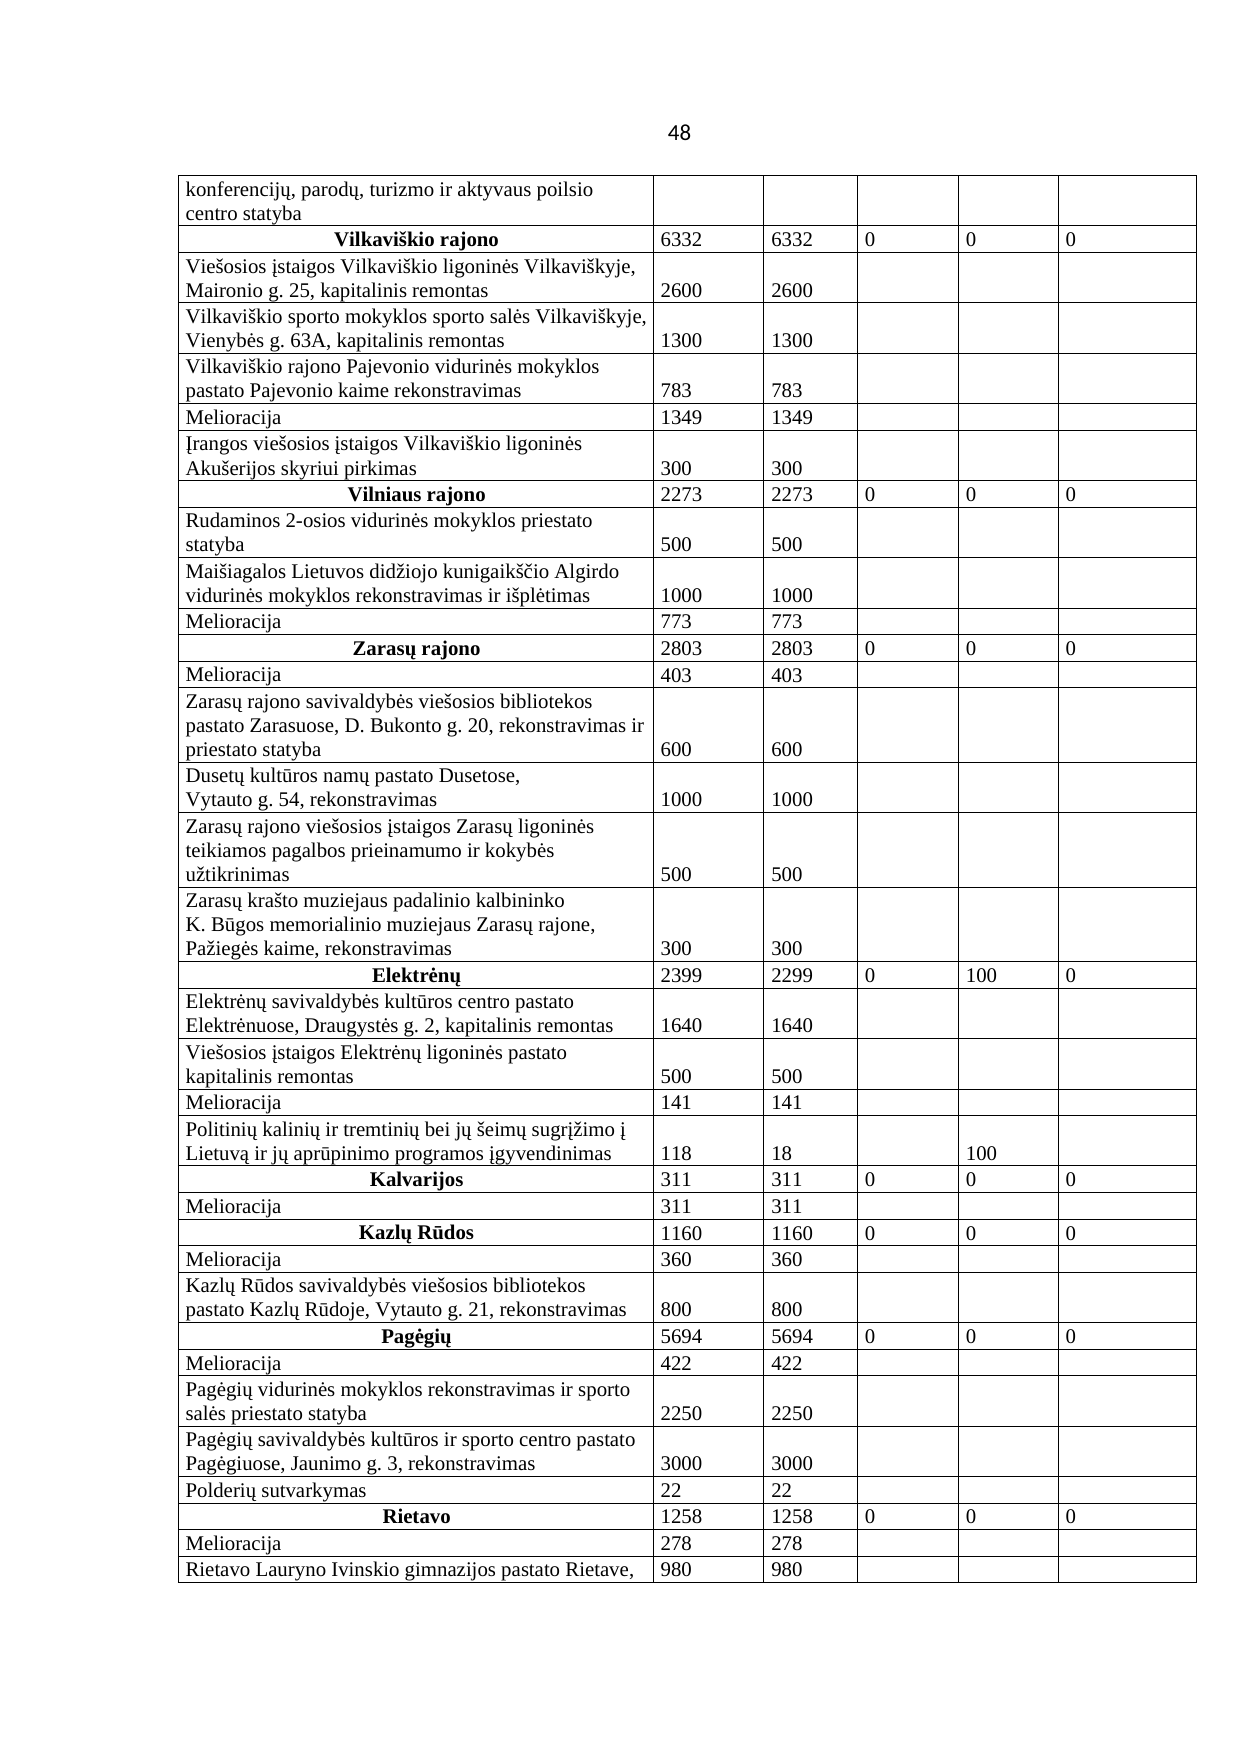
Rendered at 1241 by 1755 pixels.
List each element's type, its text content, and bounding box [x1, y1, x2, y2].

table_cell 3000 [654, 1427, 763, 1476]
table_cell [959, 1039, 1058, 1088]
table_cell konferencijų, parodų, turizmo ir aktyvaus poilsio centro statyba [179, 176, 653, 225]
table_cell [959, 1427, 1058, 1476]
table_cell 0 [858, 1323, 958, 1349]
table_cell [1059, 404, 1196, 430]
table_cell [858, 1427, 958, 1476]
table_cell Melioracija [179, 404, 653, 430]
table_cell 2600 [764, 253, 857, 302]
table_cell 2399 [654, 962, 763, 988]
table_cell [1059, 662, 1196, 687]
table_cell [858, 508, 958, 557]
table_cell [959, 176, 1058, 225]
table_cell Elektrėnų savivaldybės kultūros centro pastato Elektrėnuose, Draugystės g. 2, kapitalinis remontas [179, 989, 653, 1038]
table_cell [959, 1193, 1058, 1218]
table_cell 2250 [654, 1376, 763, 1426]
table_cell 5694 [654, 1323, 763, 1349]
table_cell 22 [654, 1477, 763, 1503]
table_cell 0 [1059, 635, 1196, 661]
table_cell 0 [1059, 226, 1196, 252]
table_cell [1059, 1477, 1196, 1503]
table_cell [959, 1557, 1058, 1582]
table_cell 300 [764, 888, 857, 961]
table_cell 500 [654, 1039, 763, 1088]
table_cell Vilkaviškio rajono Pajevonio vidurinės mokyklos pastato Pajevonio kaime rekonstravimas [179, 354, 653, 403]
table_cell 0 [1059, 1504, 1196, 1529]
table_cell [1059, 989, 1196, 1038]
table_cell 500 [764, 1039, 857, 1088]
table_cell Pagėgių vidurinės mokyklos rekonstravimas ir sporto salės priestato statyba [179, 1376, 653, 1426]
table_cell 500 [764, 508, 857, 557]
table_cell Zarasų rajono viešosios įstaigos Zarasų ligoninės teikiamos pagalbos prieinamumo ir kokybės užtikrinimas [179, 813, 653, 887]
table_cell 300 [654, 431, 763, 480]
table_cell Rietavo [179, 1504, 653, 1529]
table_cell 0 [1059, 1166, 1196, 1192]
table_cell [1059, 1193, 1196, 1218]
table_cell [959, 662, 1058, 687]
table_cell [858, 303, 958, 353]
table_cell Zarasų rajono [179, 635, 653, 661]
table_cell [1059, 431, 1196, 480]
table_cell Kalvarijos [179, 1166, 653, 1192]
table_cell 600 [654, 688, 763, 762]
table_cell 403 [764, 662, 857, 687]
table_cell [858, 1477, 958, 1503]
table_cell [959, 813, 1058, 887]
table_cell Melioracija [179, 1193, 653, 1218]
table_cell [1059, 813, 1196, 887]
table_cell [959, 1350, 1058, 1375]
table_cell [959, 1273, 1058, 1322]
table_cell 422 [764, 1350, 857, 1375]
table_cell [858, 558, 958, 607]
table_cell [959, 508, 1058, 557]
table_cell [1059, 1039, 1196, 1088]
table_cell 1000 [764, 558, 857, 607]
table_cell [858, 1193, 958, 1218]
table_cell Melioracija [179, 609, 653, 634]
table_cell 403 [654, 662, 763, 687]
table_cell Maišiagalos Lietuvos didžiojo kunigaikščio Algirdo vidurinės mokyklos rekonstravimas ir išplėtimas [179, 558, 653, 607]
table_cell 18 [764, 1116, 857, 1165]
table_cell Zarasų krašto muziejaus padalinio kalbininko K. Būgos memorialinio muziejaus Zarasų rajone, Pažiegės kaime, rekonstravimas [179, 888, 653, 961]
table_cell 773 [654, 609, 763, 634]
table_cell 0 [959, 1323, 1058, 1349]
table_cell Melioracija [179, 1246, 653, 1272]
table_cell Vilkaviškio sporto mokyklos sporto salės Vilkaviškyje, Vienybės g. 63A, kapitalinis remontas [179, 303, 653, 353]
table_cell [959, 1246, 1058, 1272]
table_cell 2803 [654, 635, 763, 661]
table_cell 360 [654, 1246, 763, 1272]
table_cell [1059, 888, 1196, 961]
table_cell 5694 [764, 1323, 857, 1349]
table_cell 300 [654, 888, 763, 961]
table_cell Rietavo Lauryno Ivinskio gimnazijos pastato Rietave, [179, 1557, 653, 1582]
table_cell 6332 [764, 226, 857, 252]
table_cell 600 [764, 688, 857, 762]
table_cell Zarasų rajono savivaldybės viešosios bibliotekos pastato Zarasuose, D. Bukonto g. 20, rekonstravimas ir priestato statyba [179, 688, 653, 762]
table_cell Pagėgių [179, 1323, 653, 1349]
table_cell 1160 [654, 1220, 763, 1245]
table_cell [764, 176, 857, 225]
table_cell [959, 888, 1058, 961]
table_cell 2803 [764, 635, 857, 661]
table_cell 1258 [654, 1504, 763, 1529]
table_cell Vilniaus rajono [179, 481, 653, 507]
table_cell [959, 354, 1058, 403]
table_cell 1000 [764, 763, 857, 812]
table_cell 0 [1059, 962, 1196, 988]
table_cell 500 [654, 508, 763, 557]
table_cell [959, 688, 1058, 762]
table_cell 278 [764, 1530, 857, 1556]
table_cell 2273 [764, 481, 857, 507]
table_cell [959, 404, 1058, 430]
table_cell Dusetų kultūros namų pastato Dusetose, Vytauto g. 54, rekonstravimas [179, 763, 653, 812]
table_cell [858, 1090, 958, 1115]
table_cell 1349 [764, 404, 857, 430]
table_cell [1059, 1427, 1196, 1476]
table_cell Elektrėnų [179, 962, 653, 988]
table_cell 1640 [764, 989, 857, 1038]
table_cell 0 [858, 962, 958, 988]
table_cell [959, 303, 1058, 353]
table_cell 0 [959, 481, 1058, 507]
table_cell [1059, 303, 1196, 353]
table_cell [1059, 1090, 1196, 1115]
table_cell [1059, 763, 1196, 812]
table_cell 0 [1059, 481, 1196, 507]
table_cell 0 [1059, 1220, 1196, 1245]
table_cell [1059, 253, 1196, 302]
table_cell [959, 763, 1058, 812]
table_cell 118 [654, 1116, 763, 1165]
table_cell 3000 [764, 1427, 857, 1476]
table_cell [959, 1376, 1058, 1426]
table_cell [1059, 688, 1196, 762]
table_cell [858, 888, 958, 961]
table_cell Vilkaviškio rajono [179, 226, 653, 252]
table_cell 311 [654, 1193, 763, 1218]
table_cell 360 [764, 1246, 857, 1272]
table_cell [1059, 354, 1196, 403]
table_cell [858, 1246, 958, 1272]
table_cell [858, 404, 958, 430]
table_cell Rudaminos 2-osios vidurinės mokyklos priestato statyba [179, 508, 653, 557]
table_cell [858, 431, 958, 480]
table_cell 300 [764, 431, 857, 480]
table_cell Melioracija [179, 1530, 653, 1556]
table_cell [1059, 1246, 1196, 1272]
table_cell Kazlų Rūdos [179, 1220, 653, 1245]
table_cell 0 [959, 226, 1058, 252]
table_cell [959, 1090, 1058, 1115]
table_cell [1059, 176, 1196, 225]
table_cell [858, 1350, 958, 1375]
table_cell [1059, 1557, 1196, 1582]
table_cell Įrangos viešosios įstaigos Vilkaviškio ligoninės Akušerijos skyriui pirkimas [179, 431, 653, 480]
table_cell 2600 [654, 253, 763, 302]
table_cell Melioracija [179, 1350, 653, 1375]
table_cell 773 [764, 609, 857, 634]
table_cell 800 [654, 1273, 763, 1322]
table_cell 311 [764, 1166, 857, 1192]
table_cell [959, 609, 1058, 634]
table_cell [858, 1376, 958, 1426]
table_cell 0 [858, 1166, 958, 1192]
table_cell 1349 [654, 404, 763, 430]
table_cell 1300 [654, 303, 763, 353]
table_cell [858, 354, 958, 403]
table_cell 0 [1059, 1323, 1196, 1349]
table_cell Melioracija [179, 1090, 653, 1115]
table_cell [858, 609, 958, 634]
table_cell [858, 1116, 958, 1165]
table_cell Politinių kalinių ir tremtinių bei jų šeimų sugrįžimo į Lietuvą ir jų aprūpinimo programos įgyvendinimas [179, 1116, 653, 1165]
table_cell [1059, 609, 1196, 634]
table_cell 0 [959, 635, 1058, 661]
table_cell 100 [959, 962, 1058, 988]
table_cell Melioracija [179, 662, 653, 687]
table_cell 0 [959, 1166, 1058, 1192]
table_cell 0 [959, 1220, 1058, 1245]
table_cell [858, 662, 958, 687]
table_cell Viešosios įstaigos Vilkaviškio ligoninės Vilkaviškyje, Maironio g. 25, kapitalinis remontas [179, 253, 653, 302]
table_cell Polderių sutvarkymas [179, 1477, 653, 1503]
table_cell 0 [858, 226, 958, 252]
table_cell Pagėgių savivaldybės kultūros ir sporto centro pastato Pagėgiuose, Jaunimo g. 3, rekonstravimas [179, 1427, 653, 1476]
table_cell 141 [654, 1090, 763, 1115]
table_cell Kazlų Rūdos savivaldybės viešosios bibliotekos pastato Kazlų Rūdoje, Vytauto g. 21, rekonstravimas [179, 1273, 653, 1322]
table_cell 141 [764, 1090, 857, 1115]
table_cell 980 [654, 1557, 763, 1582]
table_cell 1000 [654, 763, 763, 812]
table_cell [858, 763, 958, 812]
table_cell 500 [654, 813, 763, 887]
table_cell [858, 1530, 958, 1556]
table_cell [1059, 508, 1196, 557]
table_cell 783 [654, 354, 763, 403]
table_cell 783 [764, 354, 857, 403]
table_cell 0 [858, 1504, 958, 1529]
table_cell 0 [858, 481, 958, 507]
table_cell [858, 253, 958, 302]
table_cell 0 [858, 635, 958, 661]
table_cell 1160 [764, 1220, 857, 1245]
table_cell [858, 1273, 958, 1322]
table_cell 2273 [654, 481, 763, 507]
table_cell 800 [764, 1273, 857, 1322]
table_cell [858, 688, 958, 762]
table_cell 1640 [654, 989, 763, 1038]
table_cell [858, 813, 958, 887]
table_cell 0 [959, 1504, 1058, 1529]
table_cell [959, 558, 1058, 607]
table_cell [1059, 558, 1196, 607]
table_cell 2250 [764, 1376, 857, 1426]
table_cell [654, 176, 763, 225]
table_cell 100 [959, 1116, 1058, 1165]
table_cell [1059, 1116, 1196, 1165]
table_cell [959, 1530, 1058, 1556]
table_cell 2299 [764, 962, 857, 988]
table_cell [959, 989, 1058, 1038]
table_cell 980 [764, 1557, 857, 1582]
table_cell [1059, 1530, 1196, 1556]
table_cell 0 [858, 1220, 958, 1245]
table_cell 278 [654, 1530, 763, 1556]
table_cell Viešosios įstaigos Elektrėnų ligoninės pastato kapitalinis remontas [179, 1039, 653, 1088]
table_cell [858, 176, 958, 225]
table_cell [858, 989, 958, 1038]
table_cell 1258 [764, 1504, 857, 1529]
table_cell 1000 [654, 558, 763, 607]
table_cell 311 [654, 1166, 763, 1192]
table_cell [959, 253, 1058, 302]
table_cell [858, 1039, 958, 1088]
table_cell 422 [654, 1350, 763, 1375]
table_cell 311 [764, 1193, 857, 1218]
table_cell [959, 1477, 1058, 1503]
table_cell 22 [764, 1477, 857, 1503]
table_cell 1300 [764, 303, 857, 353]
table_cell 500 [764, 813, 857, 887]
table_cell 6332 [654, 226, 763, 252]
table_cell [1059, 1273, 1196, 1322]
table_cell [1059, 1350, 1196, 1375]
table_cell [858, 1557, 958, 1582]
table_cell [1059, 1376, 1196, 1426]
table_cell [959, 431, 1058, 480]
